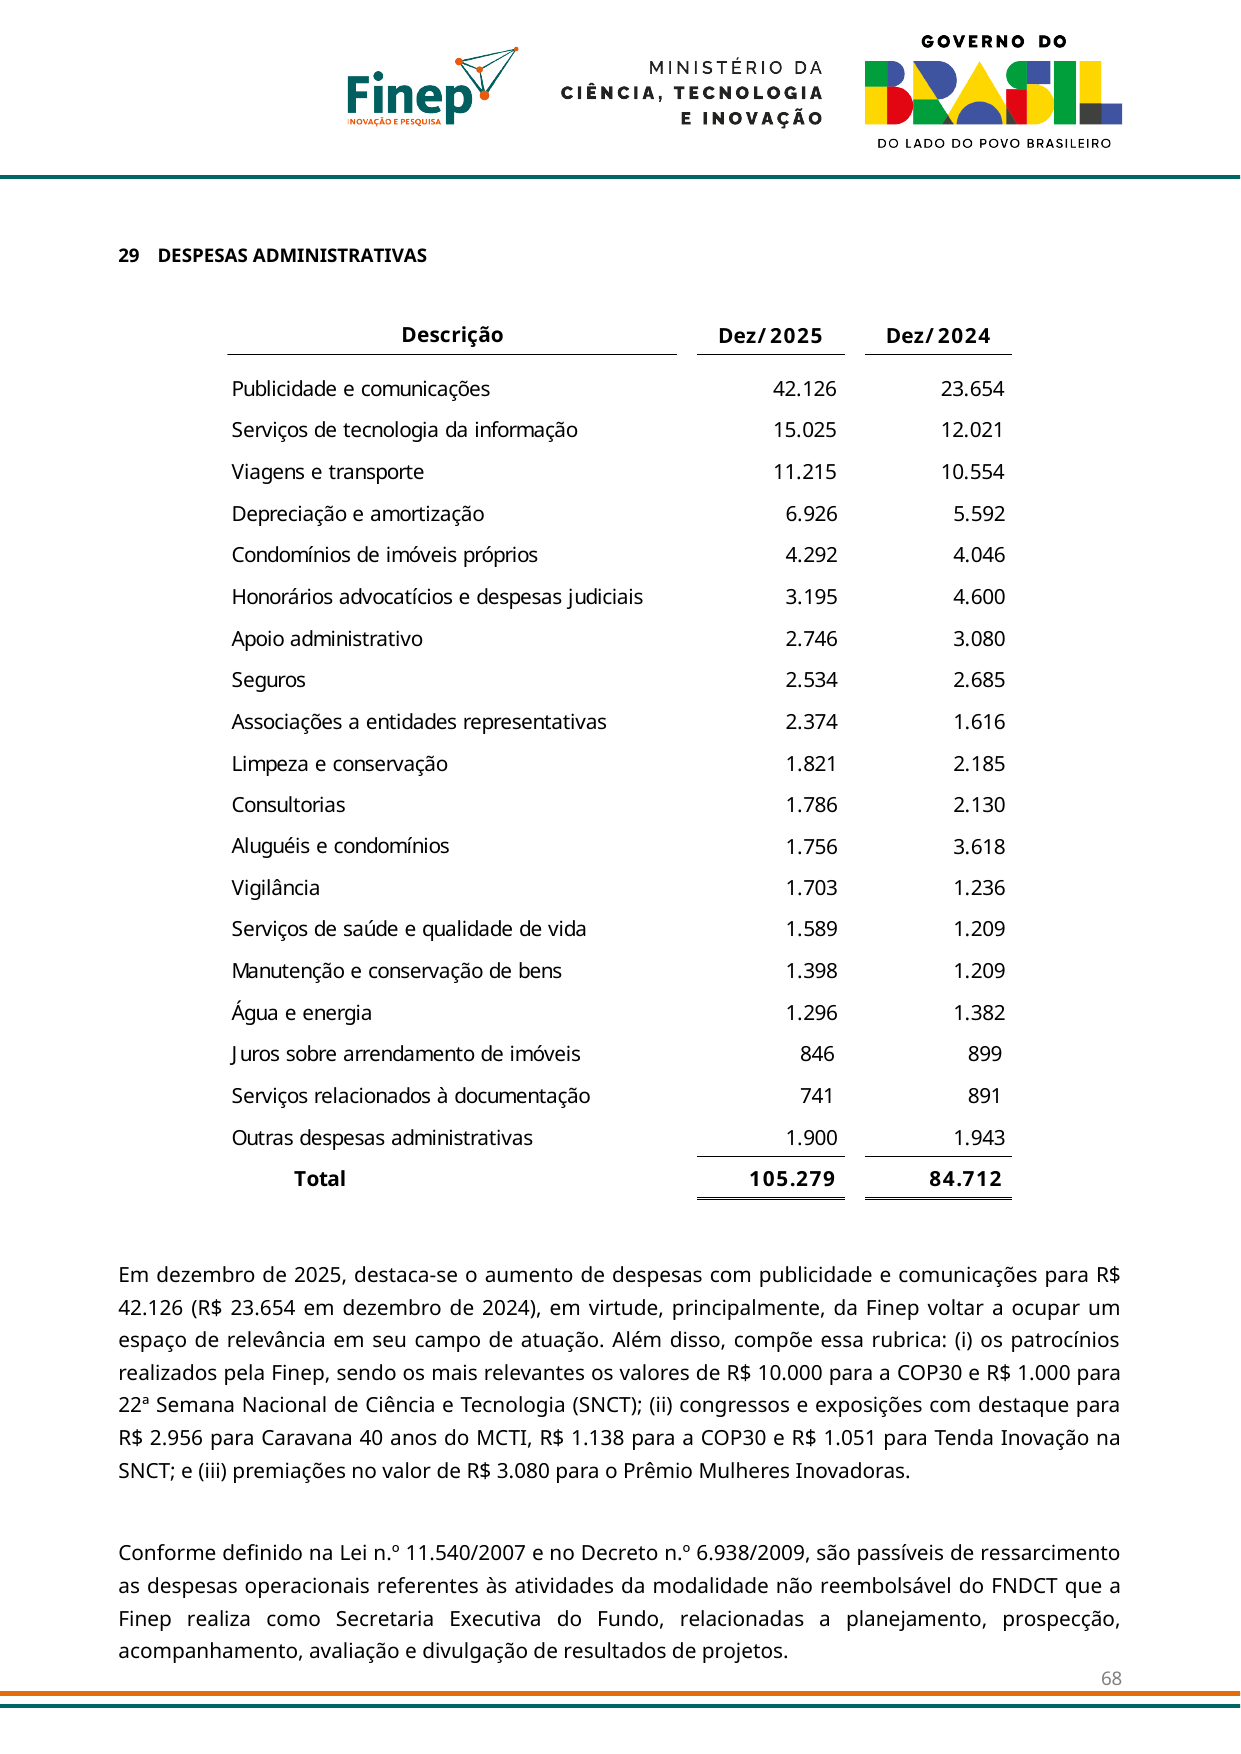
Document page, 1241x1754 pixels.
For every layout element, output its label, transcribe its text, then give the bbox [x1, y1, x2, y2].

text Conforme definido na Lei n.º 11.540/2007 e no Decreto n.º 6.938/2009, são passíveis de ressarcimento as despesas operacionais referentes às atividades da modalidade não reembolsável do FNDCT que a Finep realiza como Secretaria Executiva do Fundo, relacionadas a planejamento, prospecção, acompanhamento, avaliação e divulgação de resultados de projetos. [118, 1538, 1122, 1665]
list Despesas administrativas [118, 242, 1122, 267]
text Em dezembro de 2025, destaca-se o aumento de despesas com publicidade e comunicações para R$ 42.126 (R$ 23.654 em dezembro de 2024), em virtude, principalmente, da Finep voltar a ocupar um espaço de relevância em seu campo de atuação. Além disso, compõe essa rubrica: (i) os patrocínios realizados pela Finep, sendo os mais relevantes os valores de R$ 10.000 para a COP30 e R$ 1.000 para 22ª Semana Nacional de Ciência e Tecnologia (SNCT); (ii) congressos e exposições com destaque para R$ 2.956 para Caravana 40 anos do MCTI, R$ 1.138 para a COP30 e R$ 1.051 para Tenda Inovação na SNCT; e (iii) premiações no valor de R$ 3.080 para o Prêmio Mulheres Inovadoras. [118, 1260, 1122, 1484]
